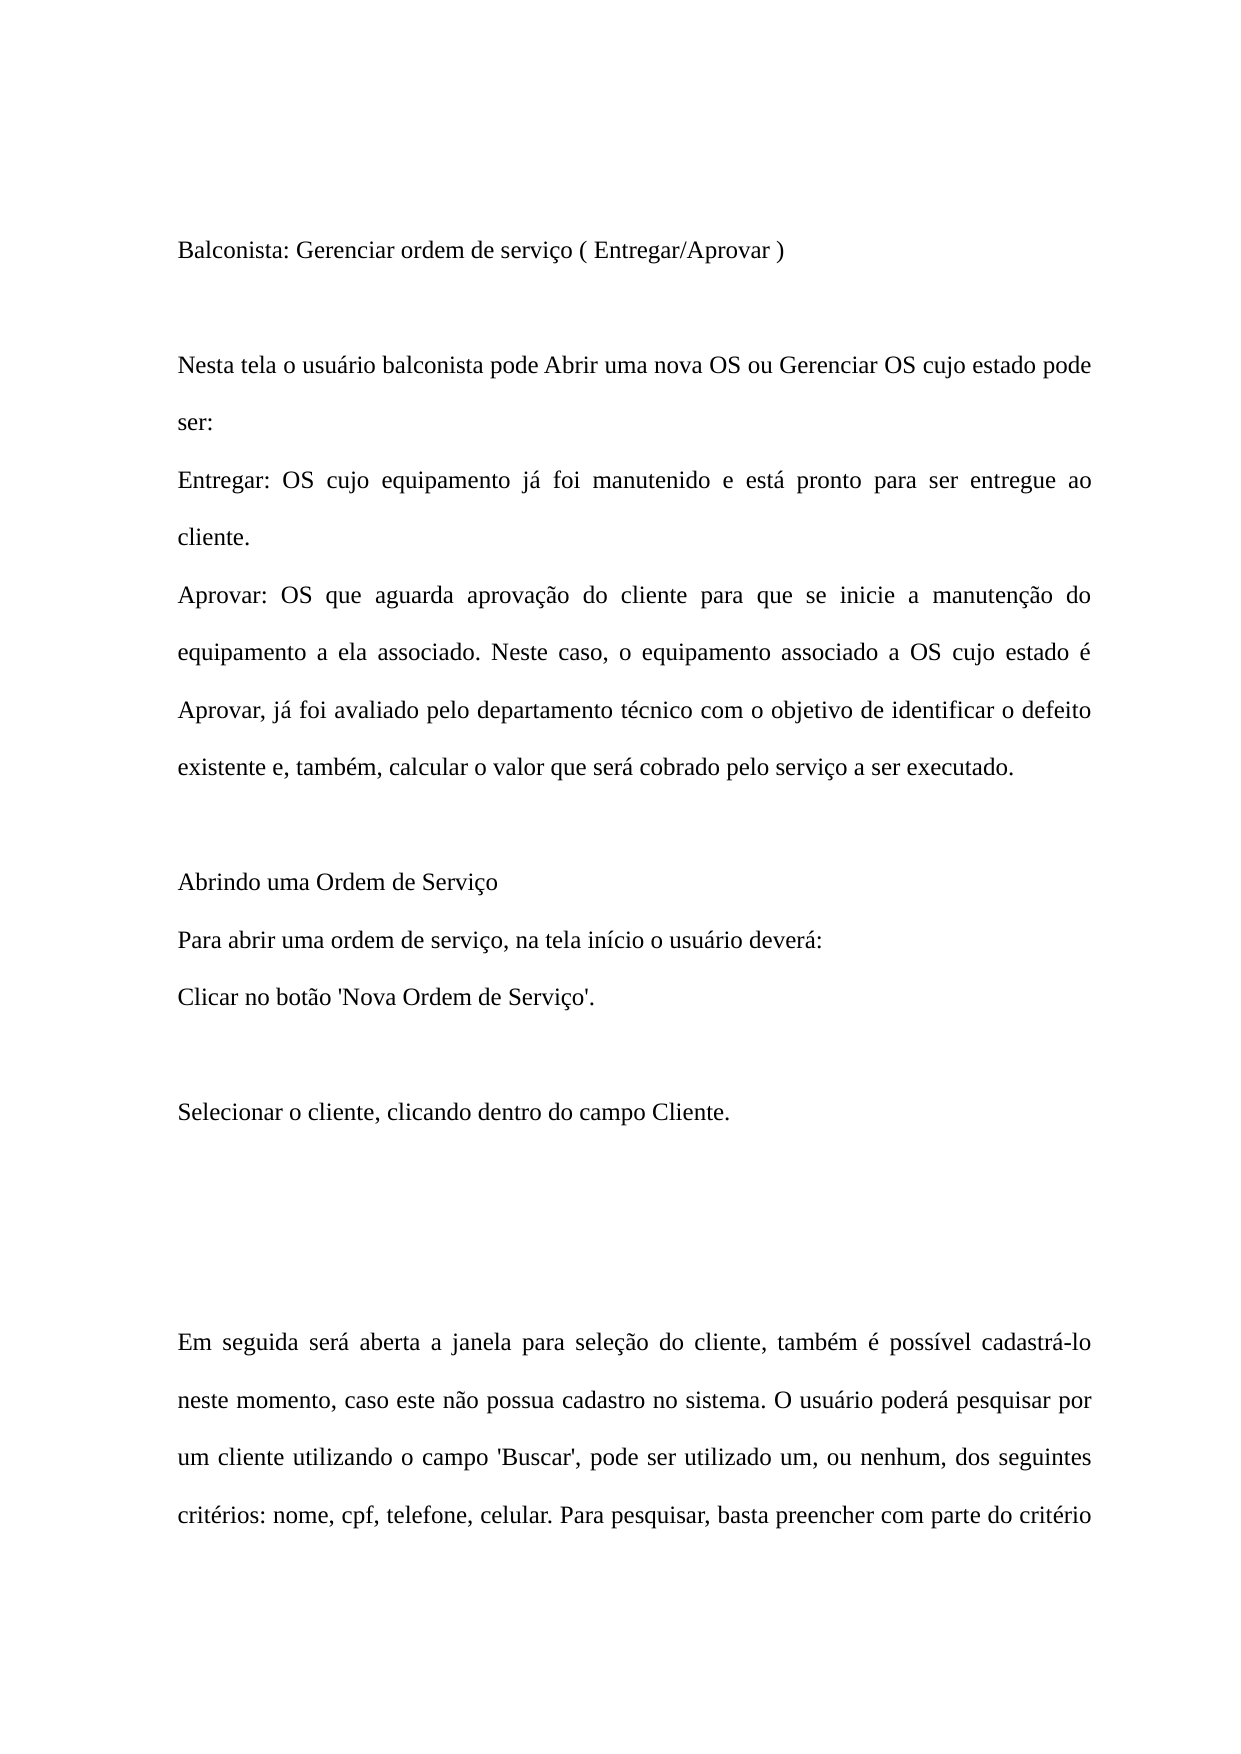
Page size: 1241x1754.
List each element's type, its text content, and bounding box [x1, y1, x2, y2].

text Clicar no botão 'Nova Ordem de Serviço'. [177, 982, 1092, 1011]
text Em seguida será aberta a janela para seleção do cliente, também é possível cadastrá-lo neste momento, caso este não possua cadastro no sistema. O usuário poderá pesquisar por um cliente utilizando o campo 'Buscar', pode ser utilizado um, ou nenhum, dos seguintes critérios: nome, cpf, telefone, celular. Para pesquisar, basta preencher com parte do critério [177, 1327, 1092, 1528]
text Nesta tela o usuário balconista pode Abrir uma nova OS ou Gerenciar OS cujo estado pode ser: [177, 350, 1092, 436]
text Balconista: Gerenciar ordem de serviço ( Entregar/Aprovar ) [177, 235, 1092, 263]
text Entregar: OS cujo equipamento já foi manutenido e está pronto para ser entregue ao cliente. [177, 465, 1092, 551]
text Para abrir uma ordem de serviço, na tela início o usuário deverá: [177, 925, 1092, 953]
text Selecionar o cliente, clicando dentro do campo Cliente. [177, 1097, 1092, 1126]
text Aprovar: OS que aguarda aprovação do cliente para que se inicie a manutenção do equipamento a ela associado. Neste caso, o equipamento associado a OS cujo estado é Aprovar, já foi avaliado pelo departamento técnico com o objetivo de identificar o defeito existente e, também, calcular o valor que será cobrado pelo serviço a ser executado. [177, 580, 1092, 781]
text Abrindo uma Ordem de Serviço [177, 867, 1092, 896]
